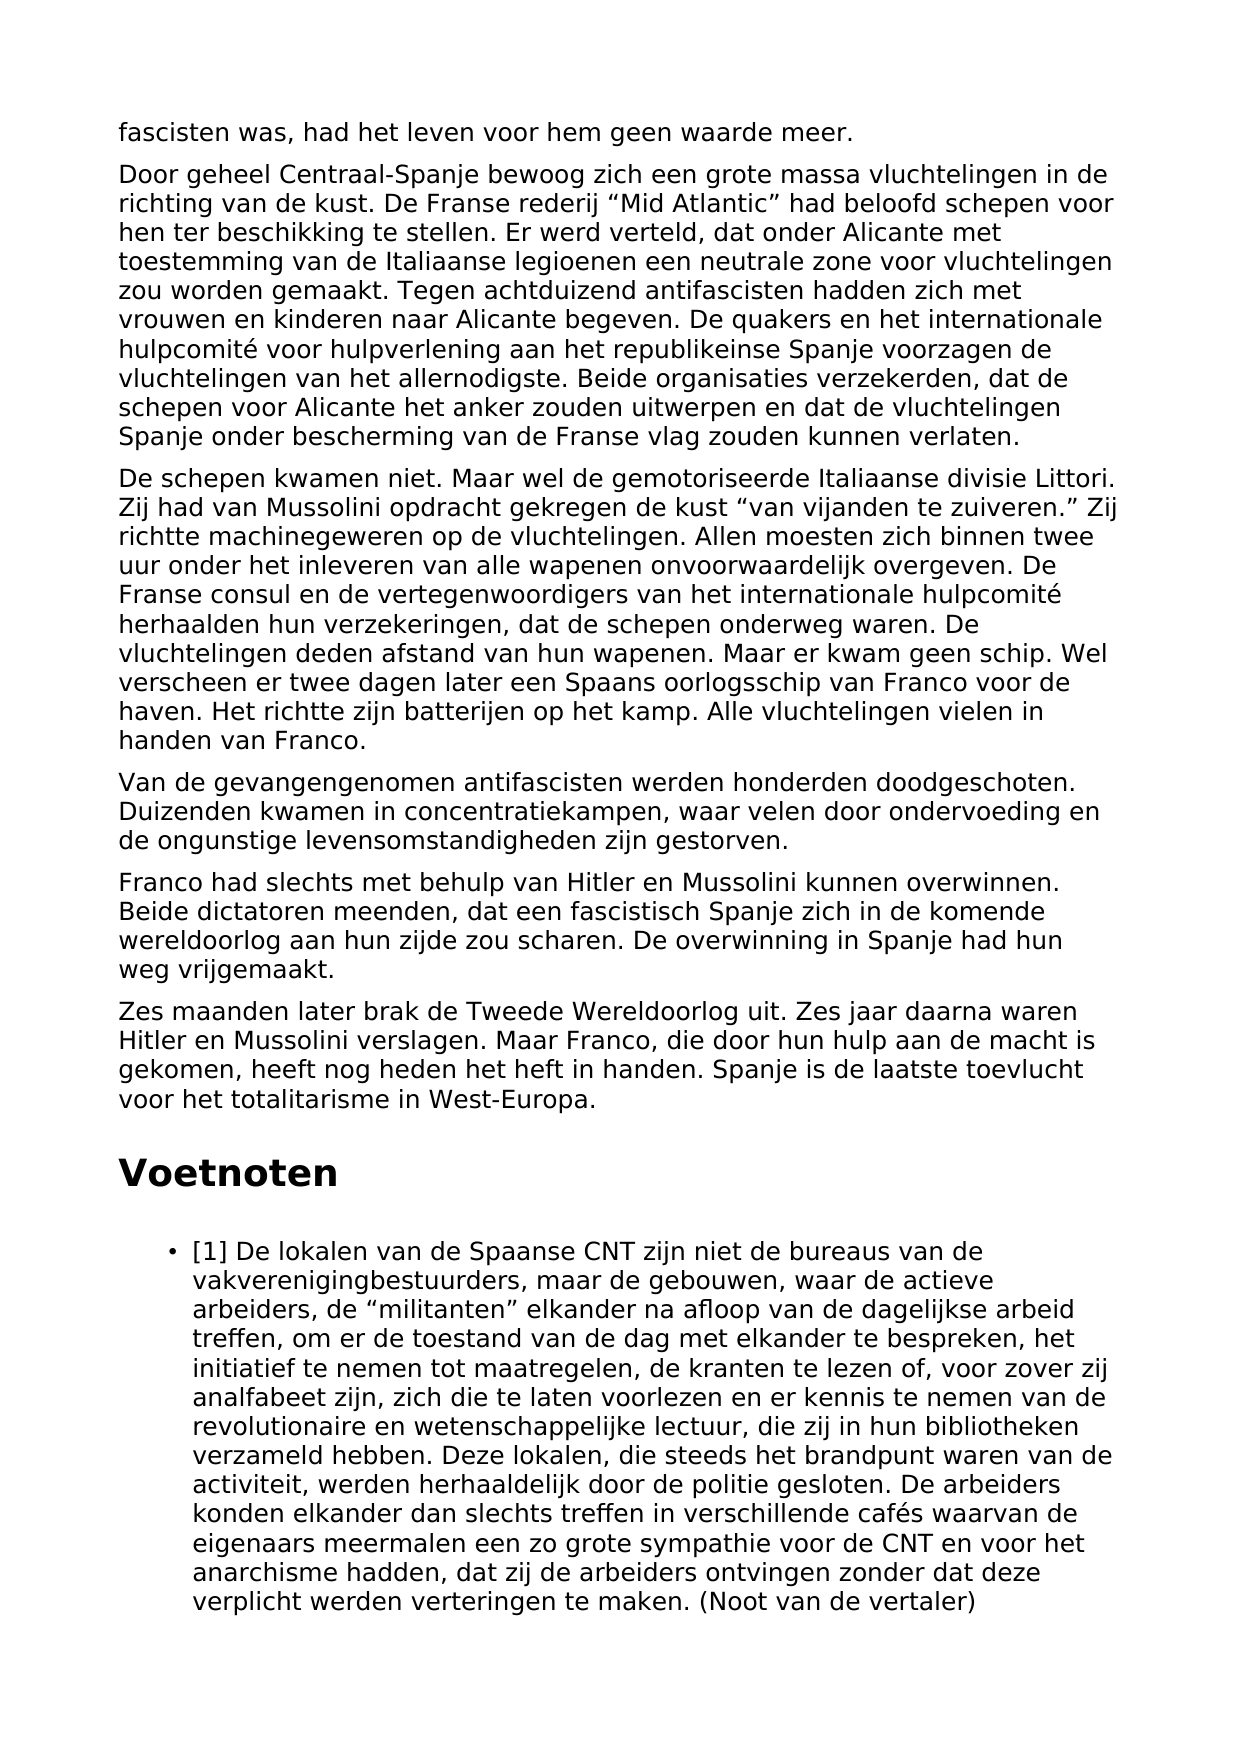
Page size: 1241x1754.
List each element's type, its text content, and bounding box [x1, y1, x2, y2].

list [1] De lokalen van de Spaanse CNT zijn niet de bureaus van de vakverenigingbestuurders, maar de gebouwen, waar de actieve arbeiders, de “militanten” elkander na afloop van de dagelijkse arbeid treffen, om er de toestand van de dag met elkander te bespreken, het initiatief te nemen tot maatregelen, de kranten te lezen of, voor zover zij analfabeet zijn, zich die te laten voorlezen en er kennis te nemen van de revolutionaire en wetenschappelijke lectuur, die zij in hun bibliotheken verzameld hebben. Deze lokalen, die steeds het brandpunt waren van de activiteit, werden herhaaldelijk door de politie gesloten. De arbeiders konden elkander dan slechts treffen in verschillende cafés waarvan de eigenaars meermalen een zo grote sympathie voor de CNT en voor het anarchisme hadden, dat zij de arbeiders ontvingen zonder dat deze verplicht werden verteringen te maken. (Noot van de vertaler) [177, 1237, 1122, 1616]
text De schepen kwamen niet. Maar wel de gemotoriseerde Italiaanse divisie Littori. Zij had van Mussolini opdracht gekregen de kust “van vijanden te zuiveren.” Zij richtte machinegeweren op de vluchtelingen. Allen moesten zich binnen twee uur onder het inleveren van alle wapenen onvoorwaardelijk overgeven. De Franse consul en de vertegenwoordigers van het internationale hulpcomité herhaalden hun verzekeringen, dat de schepen onderweg waren. De vluchtelingen deden afstand van hun wapenen. Maar er kwam geen schip. Wel verscheen er twee dagen later een Spaans oorlogsschip van Franco voor de haven. Het richtte zijn batterijen op het kamp. Alle vluchtelingen vielen in handen van Franco. [118, 464, 1122, 756]
text Zes maanden later brak de Tweede Wereldoorlog uit. Zes jaar daarna waren Hitler en Mussolini verslagen. Maar Franco, die door hun hulp aan de macht is gekomen, heeft nog heden het heft in handen. Spanje is de laatste toevlucht voor het totalitarisme in West-Europa. [118, 997, 1122, 1114]
text fascisten was, had het leven voor hem geen waarde meer. [118, 118, 1122, 147]
text Door geheel Centraal-Spanje bewoog zich een grote massa vluchtelingen in de richting van de kust. De Franse rederij “Mid Atlantic” had beloofd schepen voor hen ter beschikking te stellen. Er werd verteld, dat onder Alicante met toestemming van de Italiaanse legioenen een neutrale zone voor vluchtelingen zou worden gemaakt. Tegen achtduizend antifascisten hadden zich met vrouwen en kinderen naar Alicante begeven. De quakers en het internationale hulpcomité voor hulpverlening aan het republikeinse Spanje voorzagen de vluchtelingen van het allernodigste. Beide organisaties verzekerden, dat de schepen voor Alicante het anker zouden uitwerpen en dat de vluchtelingen Spanje onder bescherming van de Franse vlag zouden kunnen verlaten. [118, 160, 1122, 451]
text Van de gevangengenomen antifascisten werden honderden doodgeschoten. Duizenden kwamen in concentratiekampen, waar velen door ondervoeding en de ongunstige levensomstandigheden zijn gestorven. [118, 768, 1122, 856]
text Franco had slechts met behulp van Hitler en Mussolini kunnen overwinnen. Beide dictatoren meenden, dat een fascistisch Spanje zich in de komende wereldoorlog aan hun zijde zou scharen. De overwinning in Spanje had hun weg vrijgemaakt. [118, 868, 1122, 985]
subtitle Voetnoten [118, 1151, 1122, 1195]
